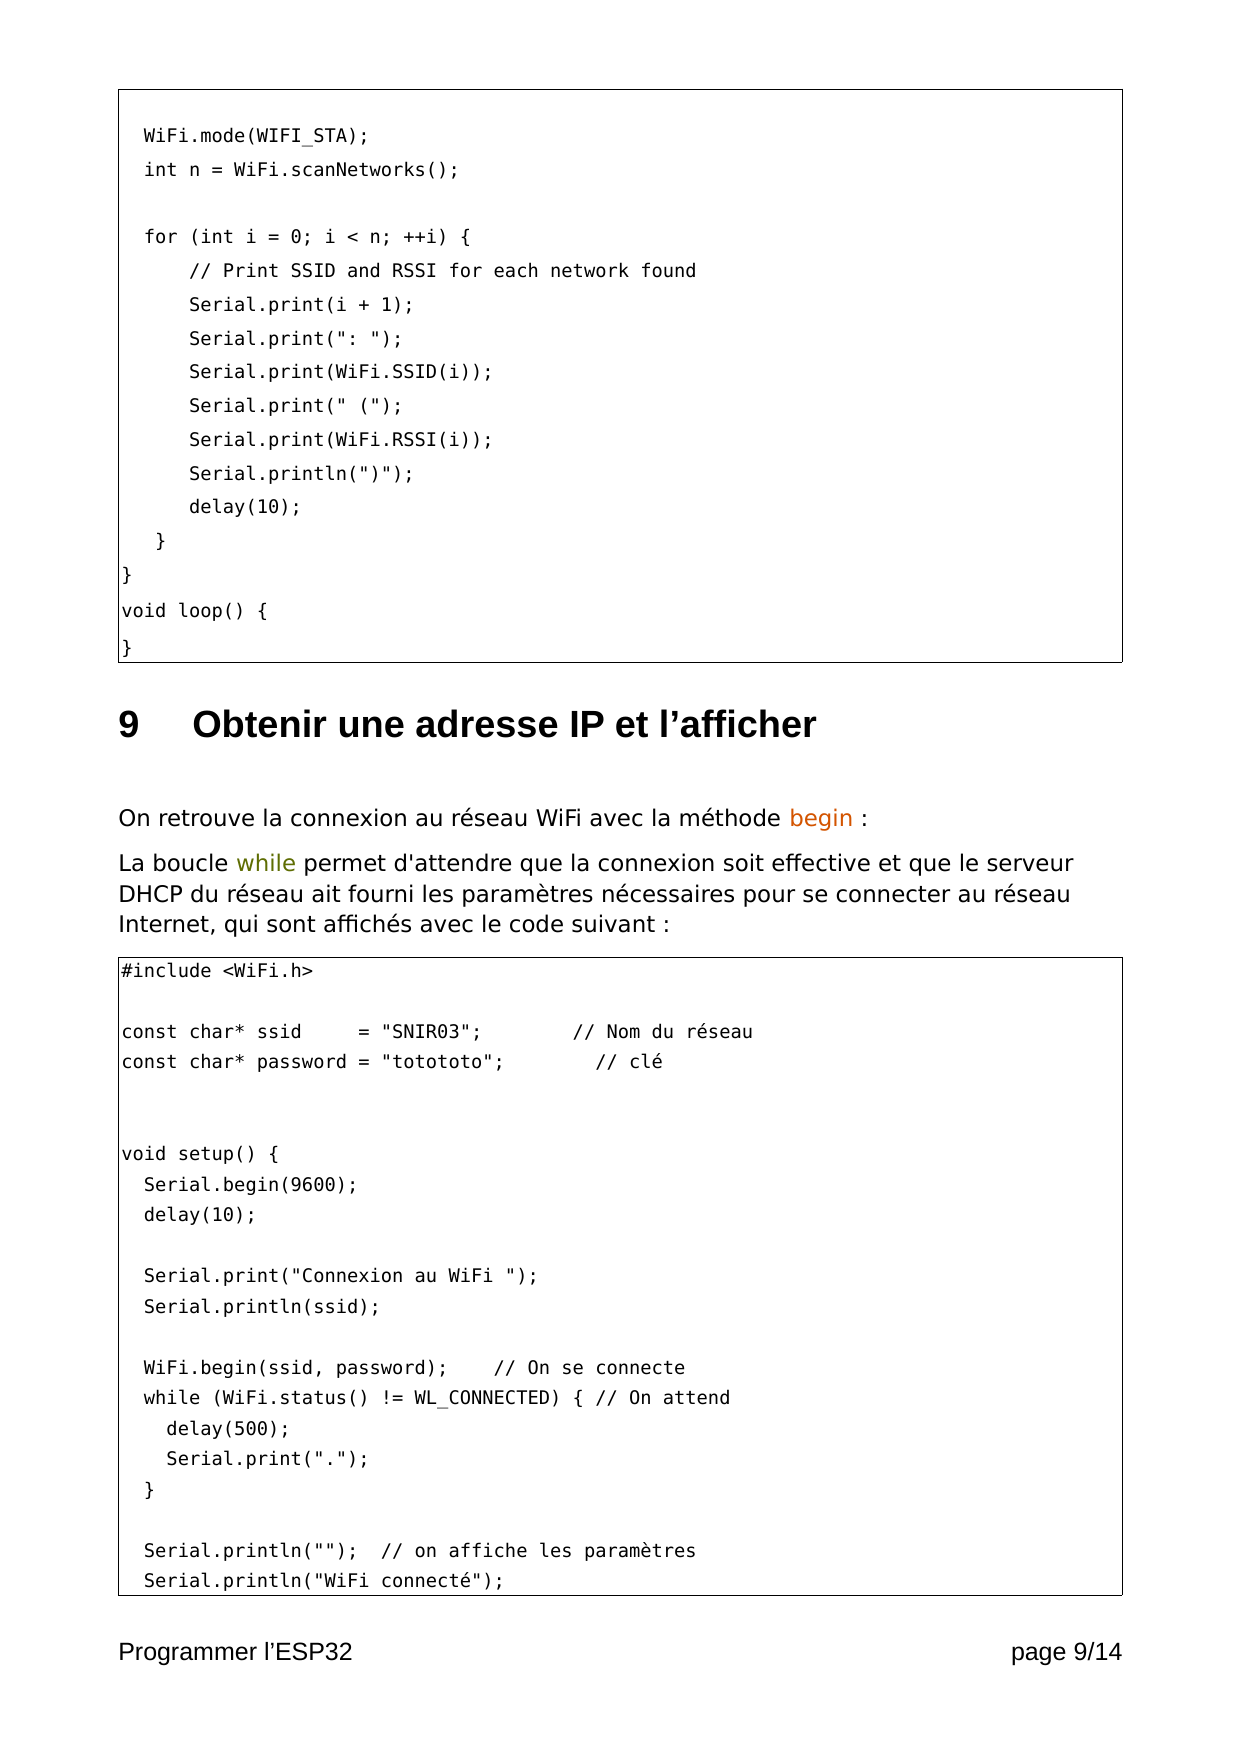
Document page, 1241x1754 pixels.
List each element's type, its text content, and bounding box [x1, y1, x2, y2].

subtitle Obtenir une adresse IP et l’afficher [118, 701, 1122, 745]
text const char* password = "totototo"; // clé [119, 1048, 1122, 1073]
text } [119, 1476, 1122, 1501]
text La boucle while permet d'attendre que la connexion soit effective et que le serveur DHCP du réseau ait fourni les paramètres nécessaires pour se connecter au réseau Internet, qui sont affichés avec le code suivant : [118, 850, 1122, 938]
text WiFi.mode(WIFI_STA); [119, 122, 1122, 147]
text Serial.println(")"); [119, 460, 1122, 485]
text } [119, 634, 1122, 662]
text Serial.print(": "); [119, 325, 1122, 350]
text Serial.print(WiFi.SSID(i)); [119, 358, 1122, 383]
text delay(10); [119, 1201, 1122, 1226]
text while (WiFi.status() != WL_CONNECTED) { // On attend [119, 1384, 1122, 1409]
text for (int i = 0; i < n; ++i) { [119, 223, 1122, 248]
text void loop() { [119, 597, 1122, 622]
text int n = WiFi.scanNetworks(); [119, 156, 1122, 181]
text Serial.print(" ("); [119, 392, 1122, 417]
text Serial.begin(9600); [119, 1171, 1122, 1195]
text void setup() { [119, 1140, 1122, 1165]
text const char* ssid = "SNIR03"; // Nom du réseau [119, 1018, 1122, 1043]
text Serial.println(ssid); [119, 1293, 1122, 1317]
text delay(10); [119, 493, 1122, 518]
text Serial.print(i + 1); [119, 291, 1122, 316]
text On retrouve la connexion au réseau WiFi avec la méthode begin : [118, 805, 1122, 832]
text Serial.println("WiFi connecté"); [119, 1567, 1122, 1595]
text } [119, 561, 1122, 586]
text } [119, 527, 1122, 552]
text // Print SSID and RSSI for each network found [119, 257, 1122, 282]
text #include <WiFi.h> [119, 958, 1122, 982]
text Serial.println(""); // on affiche les paramètres [119, 1537, 1122, 1562]
text WiFi.begin(ssid, password); // On se connecte [119, 1354, 1122, 1378]
text Serial.print(WiFi.RSSI(i)); [119, 426, 1122, 451]
text Serial.print("."); [119, 1445, 1122, 1470]
text delay(500); [119, 1415, 1122, 1439]
text Serial.print("Connexion au WiFi "); [119, 1262, 1122, 1287]
